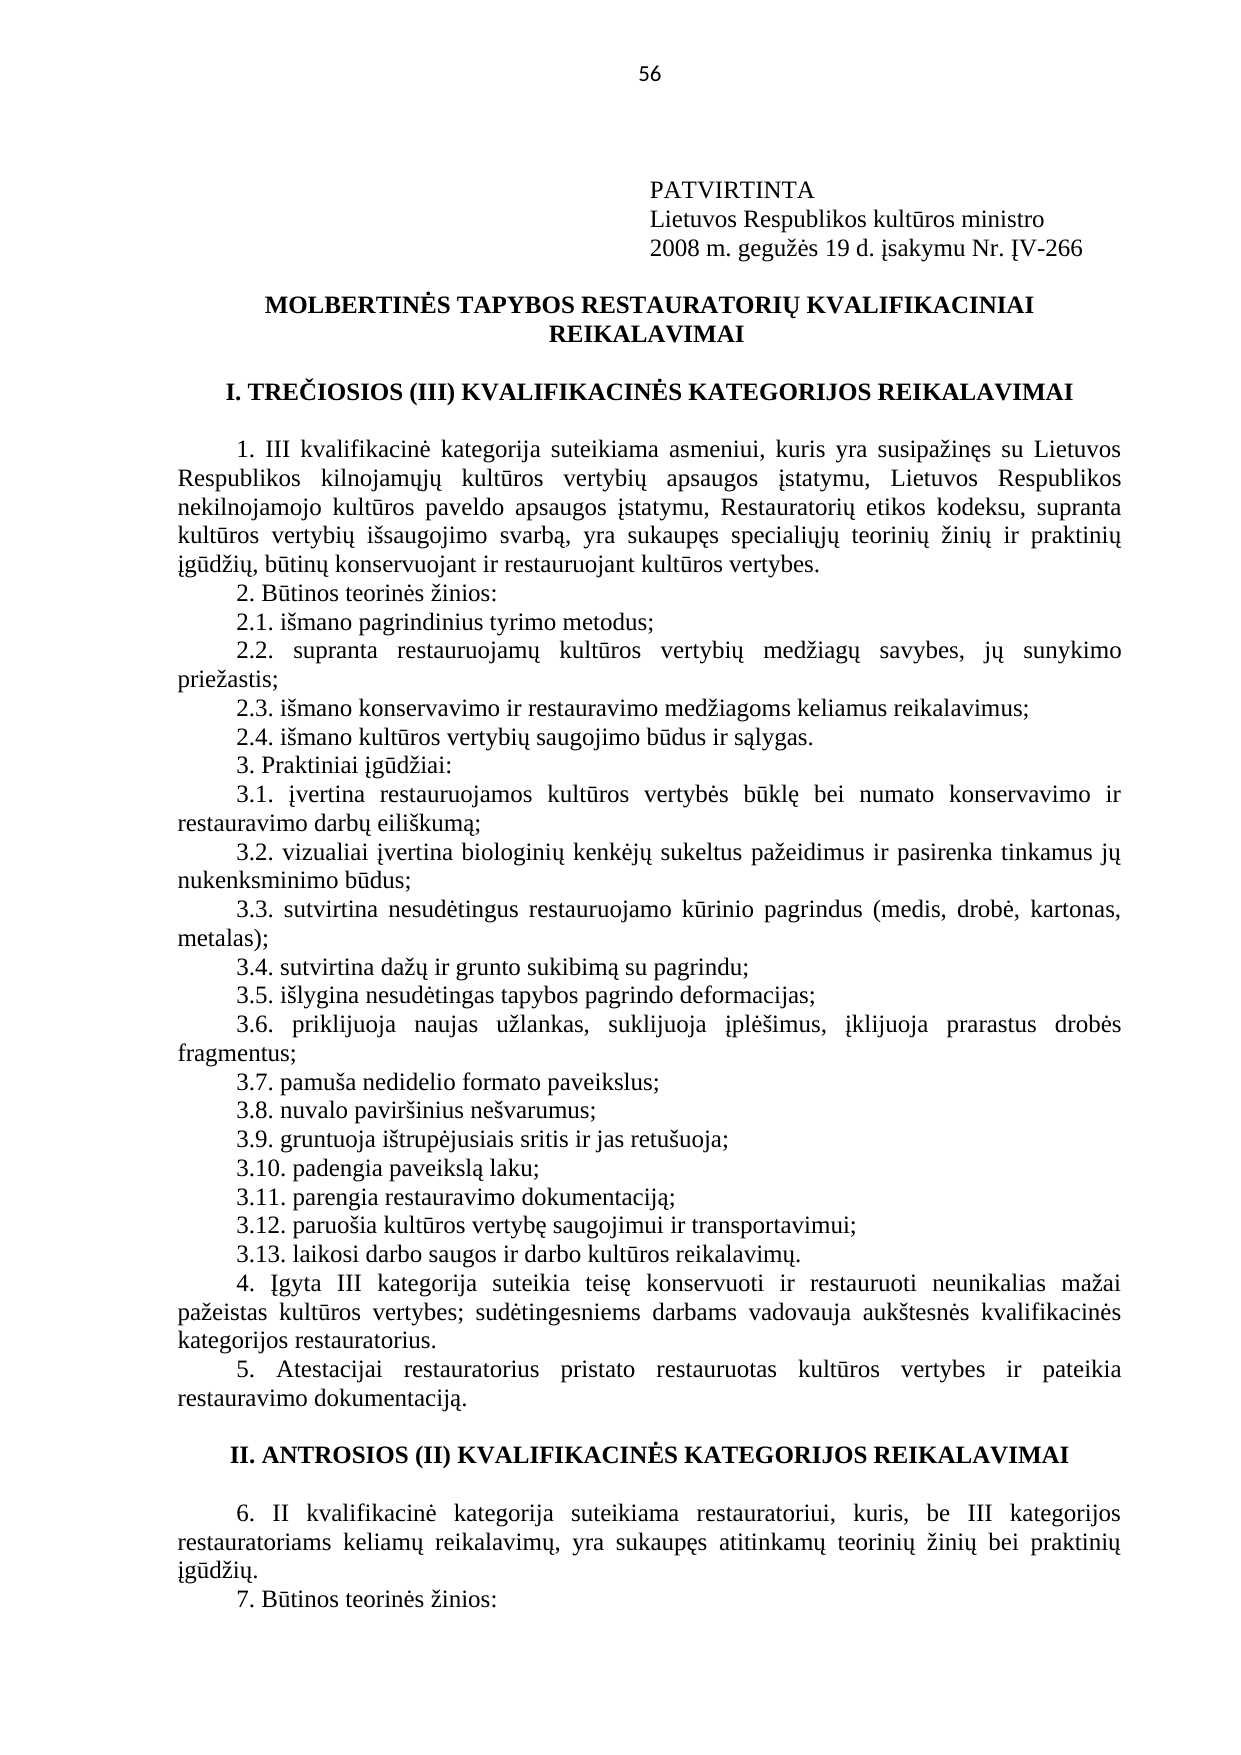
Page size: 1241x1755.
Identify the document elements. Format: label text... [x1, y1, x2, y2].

text I. TREČIOSIOS (III) KVALIFIKACINĖS KATEGORIJOS REIKALAVIMAI [177, 377, 1122, 406]
text 3.8. nuvalo paviršinius nešvarumus; [177, 1096, 1122, 1124]
text 2. Būtinos teorinės žinios: [177, 578, 1122, 607]
text 6. II kvalifikacinė kategorija suteikiama restauratoriui, kuris, be III kategorijos restauratoriams keliamų reikalavimų, yra sukaupęs atitinkamų teorinių žinių bei praktinių įgūdžių. [177, 1498, 1122, 1584]
text 3.3. sutvirtina nesudėtingus restauruojamo kūrinio pagrindus (medis, drobė, kartonas, metalas); [177, 894, 1122, 952]
text 2.1. išmano pagrindinius tyrimo metodus; [177, 607, 1122, 636]
text 3.7. pamuša nedidelio formato paveikslus; [177, 1067, 1122, 1096]
text 2008 m. gegužės 19 d. įsakymu Nr. ĮV-266 [649, 233, 1122, 262]
text 7. Būtinos teorinės žinios: [177, 1584, 1122, 1613]
text 5. Atestacijai restauratorius pristato restauruotas kultūros vertybes ir pateikia restauravimo dokumentaciją. [177, 1354, 1122, 1412]
text 3. Praktiniai įgūdžiai: [177, 751, 1122, 779]
text MOLBERTINĖS TAPYBOS RESTAURATORIŲ KVALIFIKACINIAI REIKALAVIMAI [177, 291, 1122, 348]
text 3.12. paruošia kultūros vertybę saugojimui ir transportavimui; [177, 1211, 1122, 1239]
text 3.2. vizualiai įvertina biologinių kenkėjų sukeltus pažeidimus ir pasirenka tinkamus jų nukenksminimo būdus; [177, 837, 1122, 894]
text 3.5. išlygina nesudėtingas tapybos pagrindo deformacijas; [177, 981, 1122, 1009]
text 3.10. padengia paveikslą laku; [177, 1153, 1122, 1182]
text 1. III kvalifikacinė kategorija suteikiama asmeniui, kuris yra susipažinęs su Lietuvos Respublikos kilnojamųjų kultūros vertybių apsaugos įstatymu, Lietuvos Respublikos nekilnojamojo kultūros paveldo apsaugos įstatymu, Restauratorių etikos kodeksu, supranta kultūros vertybių išsaugojimo svarbą, yra sukaupęs specialiųjų teorinių žinių ir praktinių įgūdžių, būtinų konservuojant ir restauruojant kultūros vertybes. [177, 434, 1122, 578]
text 3.6. priklijuoja naujas užlankas, suklijuoja įplėšimus, įklijuoja prarastus drobės fragmentus; [177, 1009, 1122, 1067]
text Lietuvos Respublikos kultūros ministro [649, 204, 1122, 233]
text II. ANTROSIOS (II) KVALIFIKACINĖS KATEGORIJOS REIKALAVIMAI [177, 1441, 1122, 1469]
text 2.4. išmano kultūros vertybių saugojimo būdus ir sąlygas. [177, 722, 1122, 751]
text 2.2. supranta restauruojamų kultūros vertybių medžiagų savybes, jų sunykimo priežastis; [177, 636, 1122, 693]
text 4. Įgyta III kategorija suteikia teisę konservuoti ir restauruoti neunikalias mažai pažeistas kultūros vertybes; sudėtingesniems darbams vadovauja aukštesnės kvalifikacinės kategorijos restauratorius. [177, 1268, 1122, 1354]
text 3.9. gruntuoja ištrupėjusiais sritis ir jas retušuoja; [177, 1124, 1122, 1153]
text 3.13. laikosi darbo saugos ir darbo kultūros reikalavimų. [177, 1239, 1122, 1268]
text 3.4. sutvirtina dažų ir grunto sukibimą su pagrindu; [177, 952, 1122, 981]
text 3.11. parengia restauravimo dokumentaciją; [177, 1182, 1122, 1211]
text 2.3. išmano konservavimo ir restauravimo medžiagoms keliamus reikalavimus; [177, 693, 1122, 722]
text 3.1. įvertina restauruojamos kultūros vertybės būklę bei numato konservavimo ir restauravimo darbų eiliškumą; [177, 779, 1122, 837]
text PATVIRTINTA [649, 176, 1122, 204]
